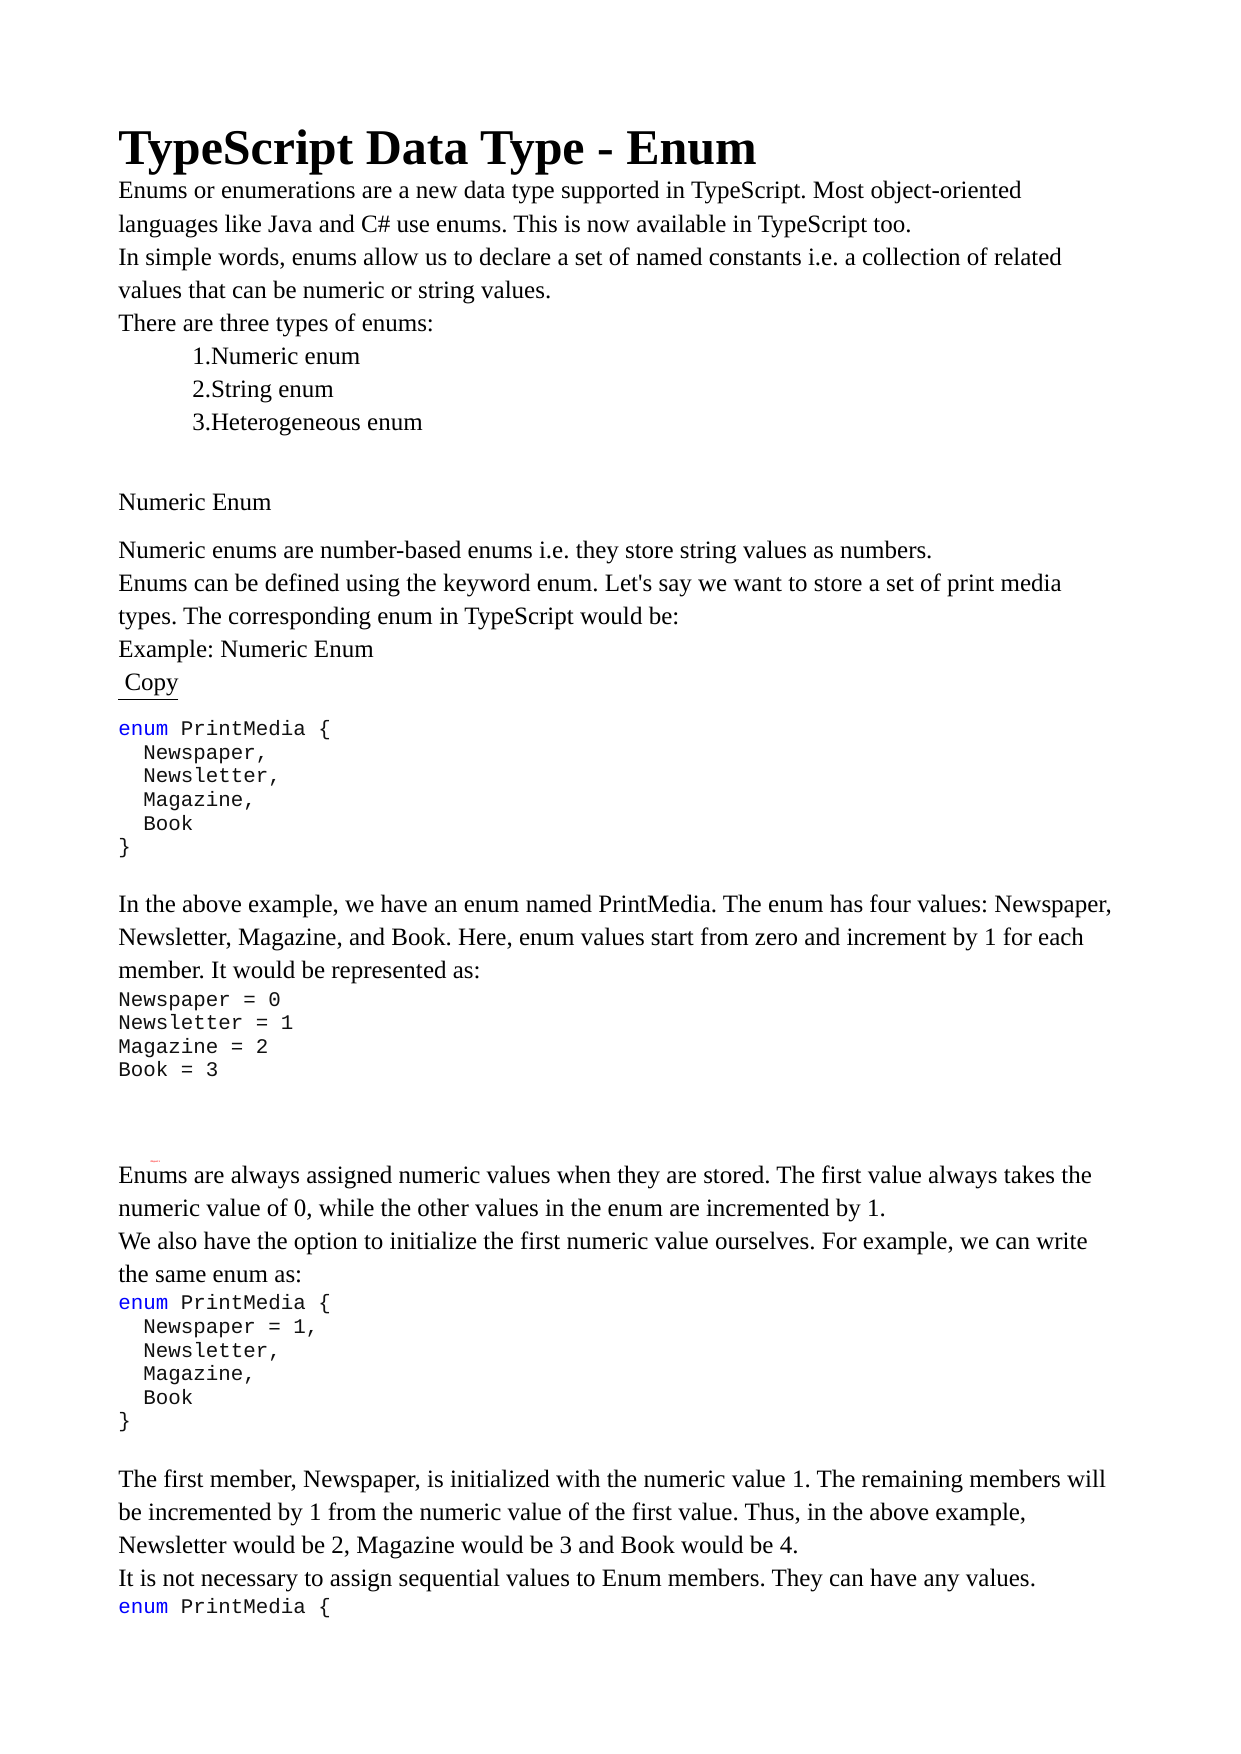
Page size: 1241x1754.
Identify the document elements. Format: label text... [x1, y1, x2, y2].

text It is not necessary to assign sequential values to Enum members. They can have any values. [118, 1563, 1122, 1591]
text Numeric Enum [118, 454, 1122, 516]
text Enums can be defined using the keyword enum. Let's say we want to store a set of print media types. The corresponding enum in TypeScript would be: [118, 568, 1122, 630]
text Magazine, [118, 789, 1122, 813]
text We also have the option to initialize the first numeric value ourselves. For example, we can write the same enum as: [118, 1226, 1122, 1288]
text Book [118, 1387, 1122, 1411]
text Newsletter = 1 [118, 1012, 1122, 1036]
text Example: Numeric Enum [118, 634, 1122, 663]
text Copy [118, 667, 1122, 699]
text enum PrintMedia { [118, 1596, 1122, 1619]
text The first member, Newspaper, is initialized with the numeric value 1. The remaining members will be incremented by 1 from the numeric value of the first value. Thus, in the above example, Newsletter would be 2, Magazine would be 3 and Book would be 4. [118, 1464, 1122, 1558]
text enum PrintMedia { [118, 1292, 1122, 1316]
text Newsletter, [118, 1339, 1122, 1363]
text } [118, 836, 1122, 860]
list Numeric enum [118, 341, 1122, 369]
text Enums are always assigned numeric values when they are stored. The first value always takes the numeric value of 0, while the other values in the enum are incremented by 1. [118, 1160, 1122, 1222]
text Newspaper = 1, [118, 1316, 1122, 1339]
text Numeric enums are number-based enums i.e. they store string values as numbers. [118, 535, 1122, 564]
list String enum [118, 374, 1122, 402]
subtitle TypeScript Data Type - Enum [118, 118, 1122, 176]
text Magazine, [118, 1363, 1122, 1387]
text Enums or enumerations are a new data type supported in TypeScript. Most object-oriented languages like Java and C# use enums. This is now available in TypeScript too. [118, 176, 1122, 237]
text Magazine = 2 [118, 1036, 1122, 1059]
text Newspaper, [118, 742, 1122, 765]
text enum PrintMedia { [118, 718, 1122, 742]
text Book = 3 [118, 1059, 1122, 1083]
text Newsletter, [118, 765, 1122, 789]
text Newspaper = 0 [118, 988, 1122, 1012]
text } [118, 1411, 1122, 1434]
list Heterogeneous enum [118, 407, 1122, 436]
text In simple words, enums allow us to declare a set of named constants i.e. a collection of related values that can be numeric or string values. [118, 242, 1122, 303]
text There are three types of enums: [118, 308, 1122, 336]
text Book [118, 813, 1122, 836]
text In the above example, we have an enum named PrintMedia. The enum has four values: Newspaper, Newsletter, Magazine, and Book. Here, enum values start from zero and increment by 1 for each member. It would be represented as: [118, 889, 1122, 984]
